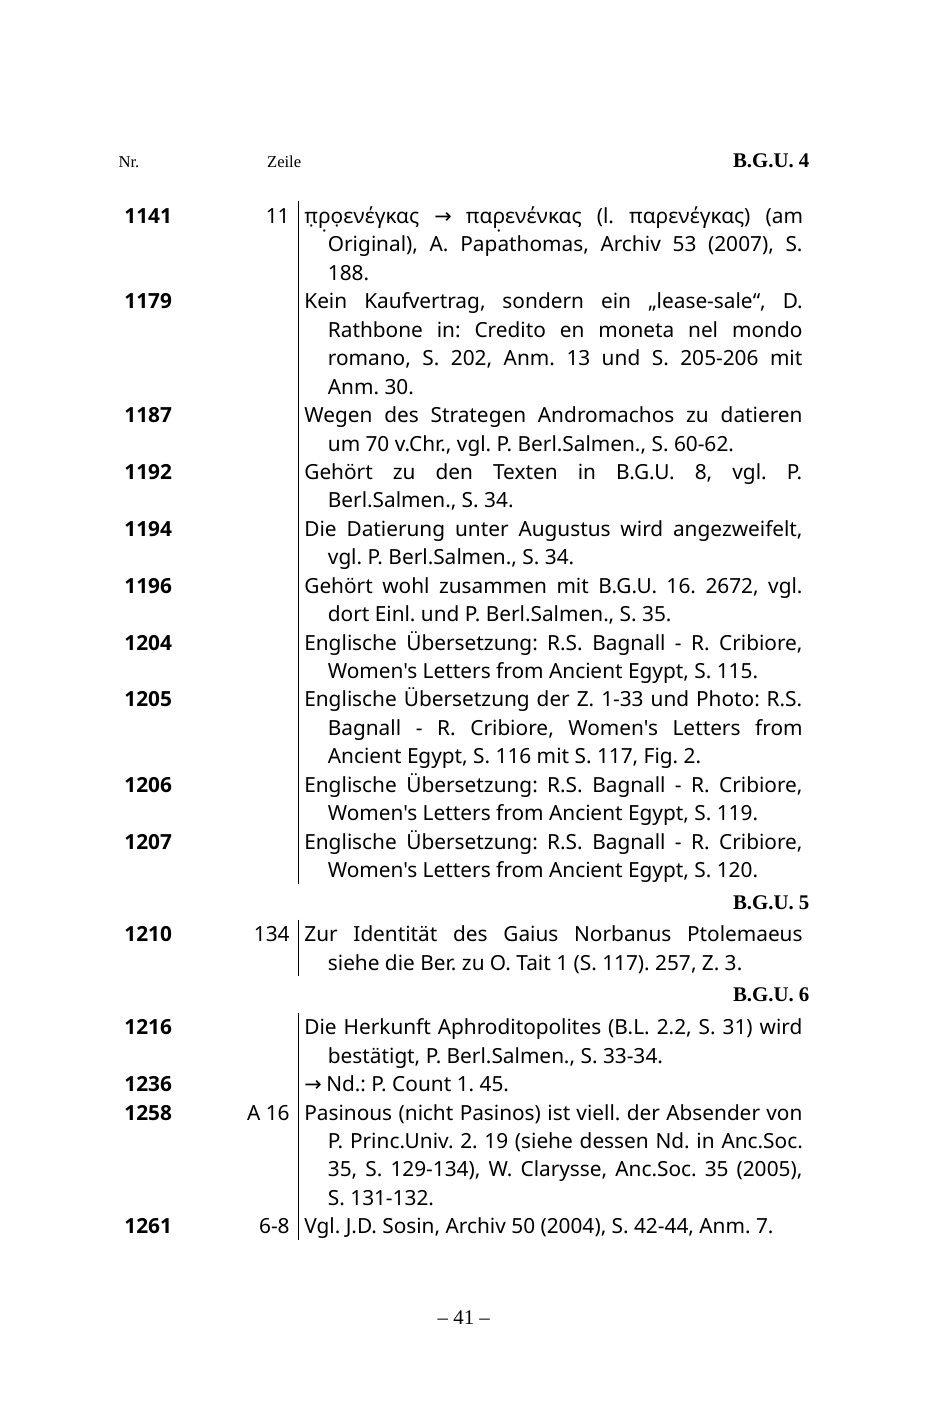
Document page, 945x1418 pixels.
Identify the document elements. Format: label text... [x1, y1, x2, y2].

table_cell Die Datierung unter Augustus wird angezweifelt, vgl. P. Berl.Salmen., S. 34. [299, 514, 809, 571]
table_cell 1258 [118, 1098, 207, 1211]
table_cell [207, 457, 298, 514]
table_cell 1205 [118, 685, 207, 770]
table_cell Englische Übersetzung: R.S. Bagnall - R. Cribiore, Women's Letters from Ancient Egypt, S. 120. [299, 827, 809, 884]
table_header 1210 [118, 920, 207, 976]
table_cell 1204 [118, 628, 207, 684]
table_cell Pasinous (nicht Pasinos) ist viell. der Absender von P. Princ.Univ. 2. 19 (siehe dessen Nd. in Anc.Soc. 35, S. 129-134), W. Clarysse, Anc.Soc. 35 (2005), S. 131-132. [299, 1098, 809, 1211]
table_cell [207, 770, 298, 827]
table_cell π̣ρ̣ο̣ενέγκας → παρ̣ενένκας (l. παρενέγκας) (am Original), A. Papathomas, Archiv 53 (2007), S. 188. [299, 201, 809, 286]
table_cell Gehört zu den Texten in B.G.U. 8, vgl. P. Berl.Salmen., S. 34. [299, 457, 809, 514]
table_cell Kein Kaufvertrag, sondern ein „lease-sale“, D. Rathbone in: Credito en moneta nel mondo romano, S. 202, Anm. 13 und S. 205-206 mit Anm. 30. [299, 286, 809, 400]
table_cell [207, 514, 298, 571]
table_cell 1179 [118, 286, 207, 400]
table_cell [207, 827, 298, 884]
table_cell [207, 571, 298, 628]
table_cell [207, 286, 298, 400]
table_header Zur Identität des Gaius Norbanus Ptolemaeus siehe die Ber. zu O. Tait 1 (S. 117). 257, Z. 3. [299, 920, 809, 976]
table_cell 1236 [118, 1069, 207, 1098]
table_cell Wegen des Strategen Andromachos zu datieren um 70 v.Chr., vgl. P. Berl.Salmen., S. 60-62. [299, 400, 809, 457]
table_cell 1196 [118, 571, 207, 628]
table_cell → Nd.: P. Count 1. 45. [299, 1069, 809, 1098]
table_header 1216 [118, 1013, 207, 1069]
table_cell Vgl. J.D. Sosin, Archiv 50 (2004), S. 42-44, Anm. 7. [299, 1211, 809, 1240]
table_cell 1206 [118, 770, 207, 827]
table_cell A 16 [207, 1098, 298, 1211]
table_cell Englische Übersetzung der Z. 1-33 und Photo: R.S. Bagnall - R. Cribiore, Women's Letters from Ancient Egypt, S. 116 mit S. 117, Fig. 2. [299, 685, 809, 770]
table_cell [207, 1069, 298, 1098]
table_cell Englische Übersetzung: R.S. Bagnall - R. Cribiore, Women's Letters from Ancient Egypt, S. 115. [299, 628, 809, 684]
table_header [207, 1013, 298, 1069]
table_cell 11 [207, 201, 298, 286]
table_cell [207, 400, 298, 457]
table_cell Englische Übersetzung: R.S. Bagnall - R. Cribiore, Women's Letters from Ancient Egypt, S. 119. [299, 770, 809, 827]
table_cell 1207 [118, 827, 207, 884]
table_cell 1261 [118, 1211, 207, 1240]
table_header Die Herkunft Aphroditopolites (B.L. 2.2, S. 31) wird bestätigt, P. Berl.Salmen., S. 33-34. [299, 1013, 809, 1069]
subtitle B.G.U. 5 [118, 889, 809, 914]
subtitle B.G.U. 6 [118, 982, 809, 1006]
table_header 134 [207, 920, 298, 976]
table_cell 1192 [118, 457, 207, 514]
table_cell 1194 [118, 514, 207, 571]
table_cell 1141 [118, 201, 207, 286]
table_cell Gehört wohl zusammen mit B.G.U. 16. 2672, vgl. dort Einl. und P. Berl.Salmen., S. 35. [299, 571, 809, 628]
table_cell [207, 628, 298, 684]
table_cell 1187 [118, 400, 207, 457]
table_cell [207, 685, 298, 770]
table_cell 6-8 [207, 1211, 298, 1240]
